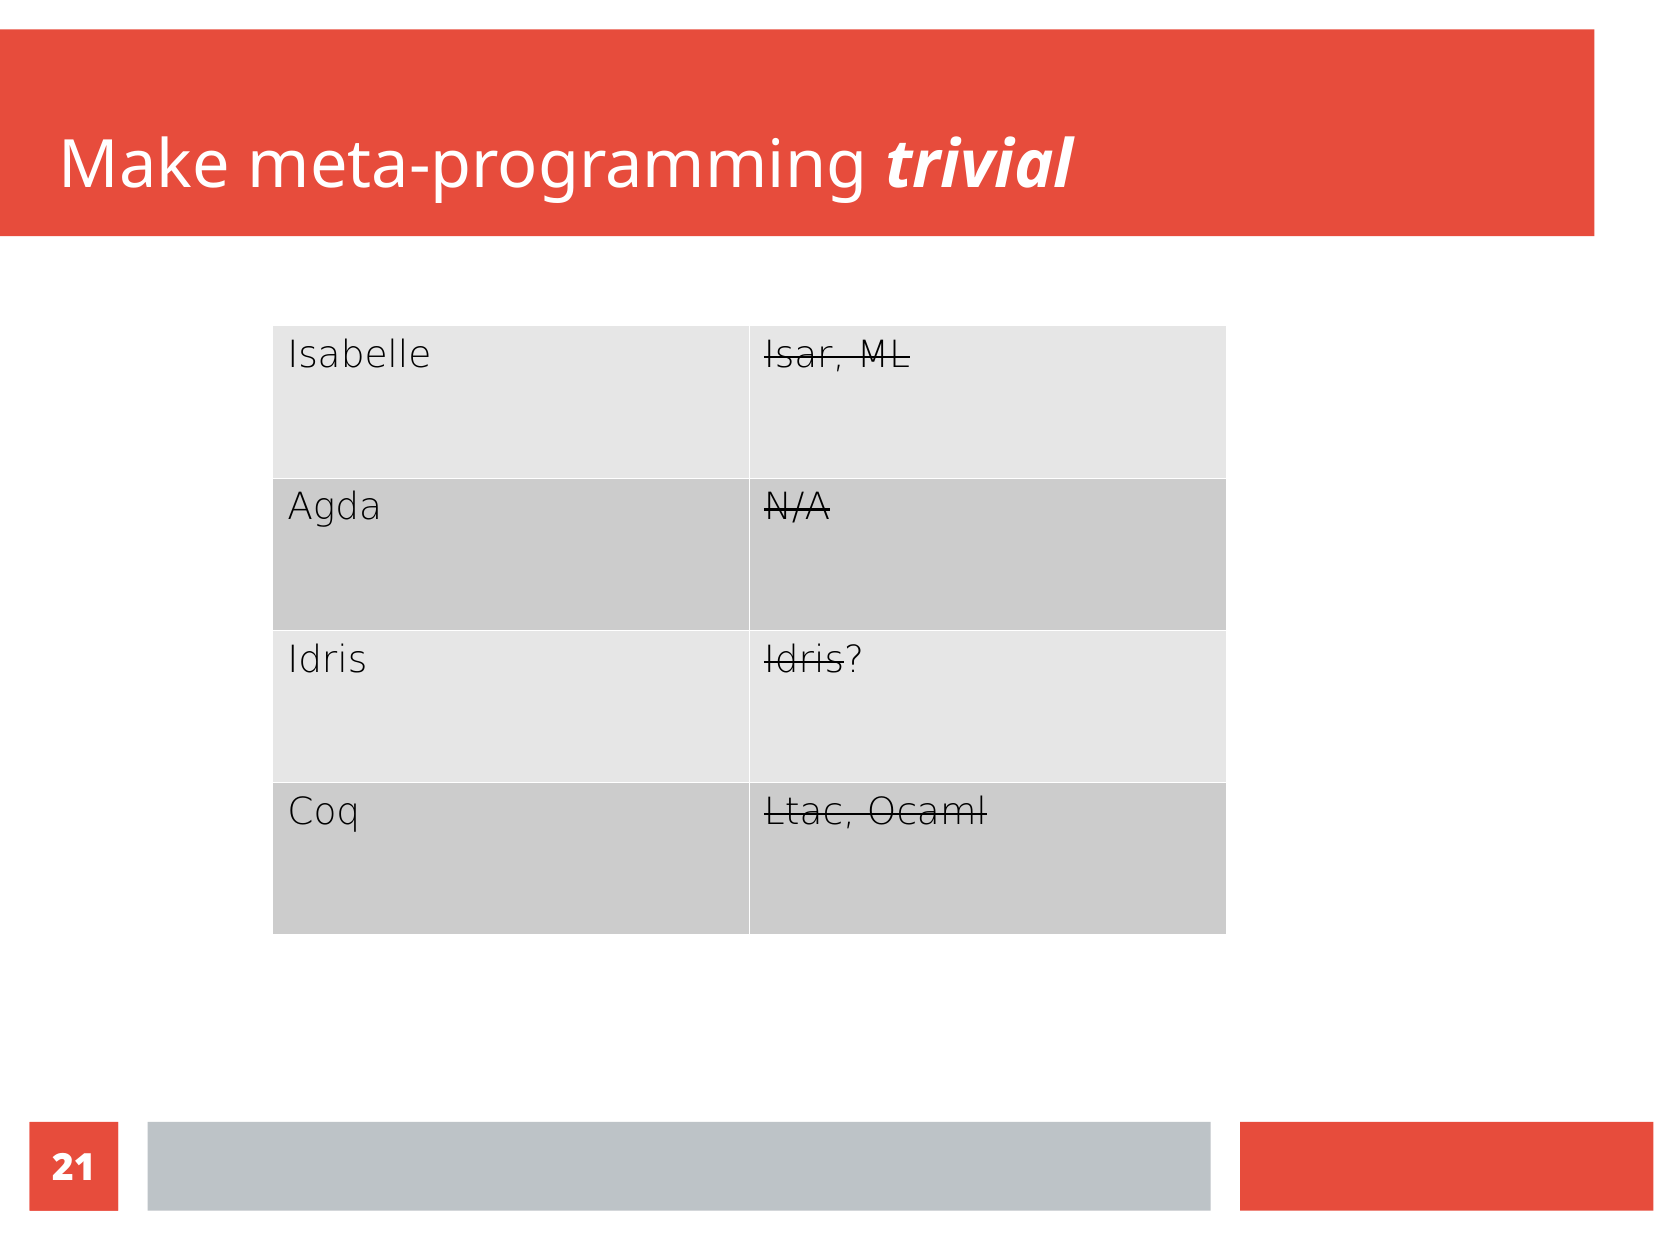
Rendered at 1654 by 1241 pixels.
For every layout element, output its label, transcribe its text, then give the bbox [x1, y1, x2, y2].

table_header Isar, ML [750, 326, 1226, 478]
title Make meta-programming trivial [59, 59, 1595, 207]
table_cell N/A [750, 479, 1226, 630]
table_cell Idris? [750, 631, 1226, 782]
table_header Isabelle [273, 326, 749, 478]
table_cell Idris [273, 631, 749, 782]
table_cell Ltac, Ocaml [750, 783, 1226, 934]
table_cell Coq [273, 783, 749, 934]
table_cell Agda [273, 479, 749, 630]
